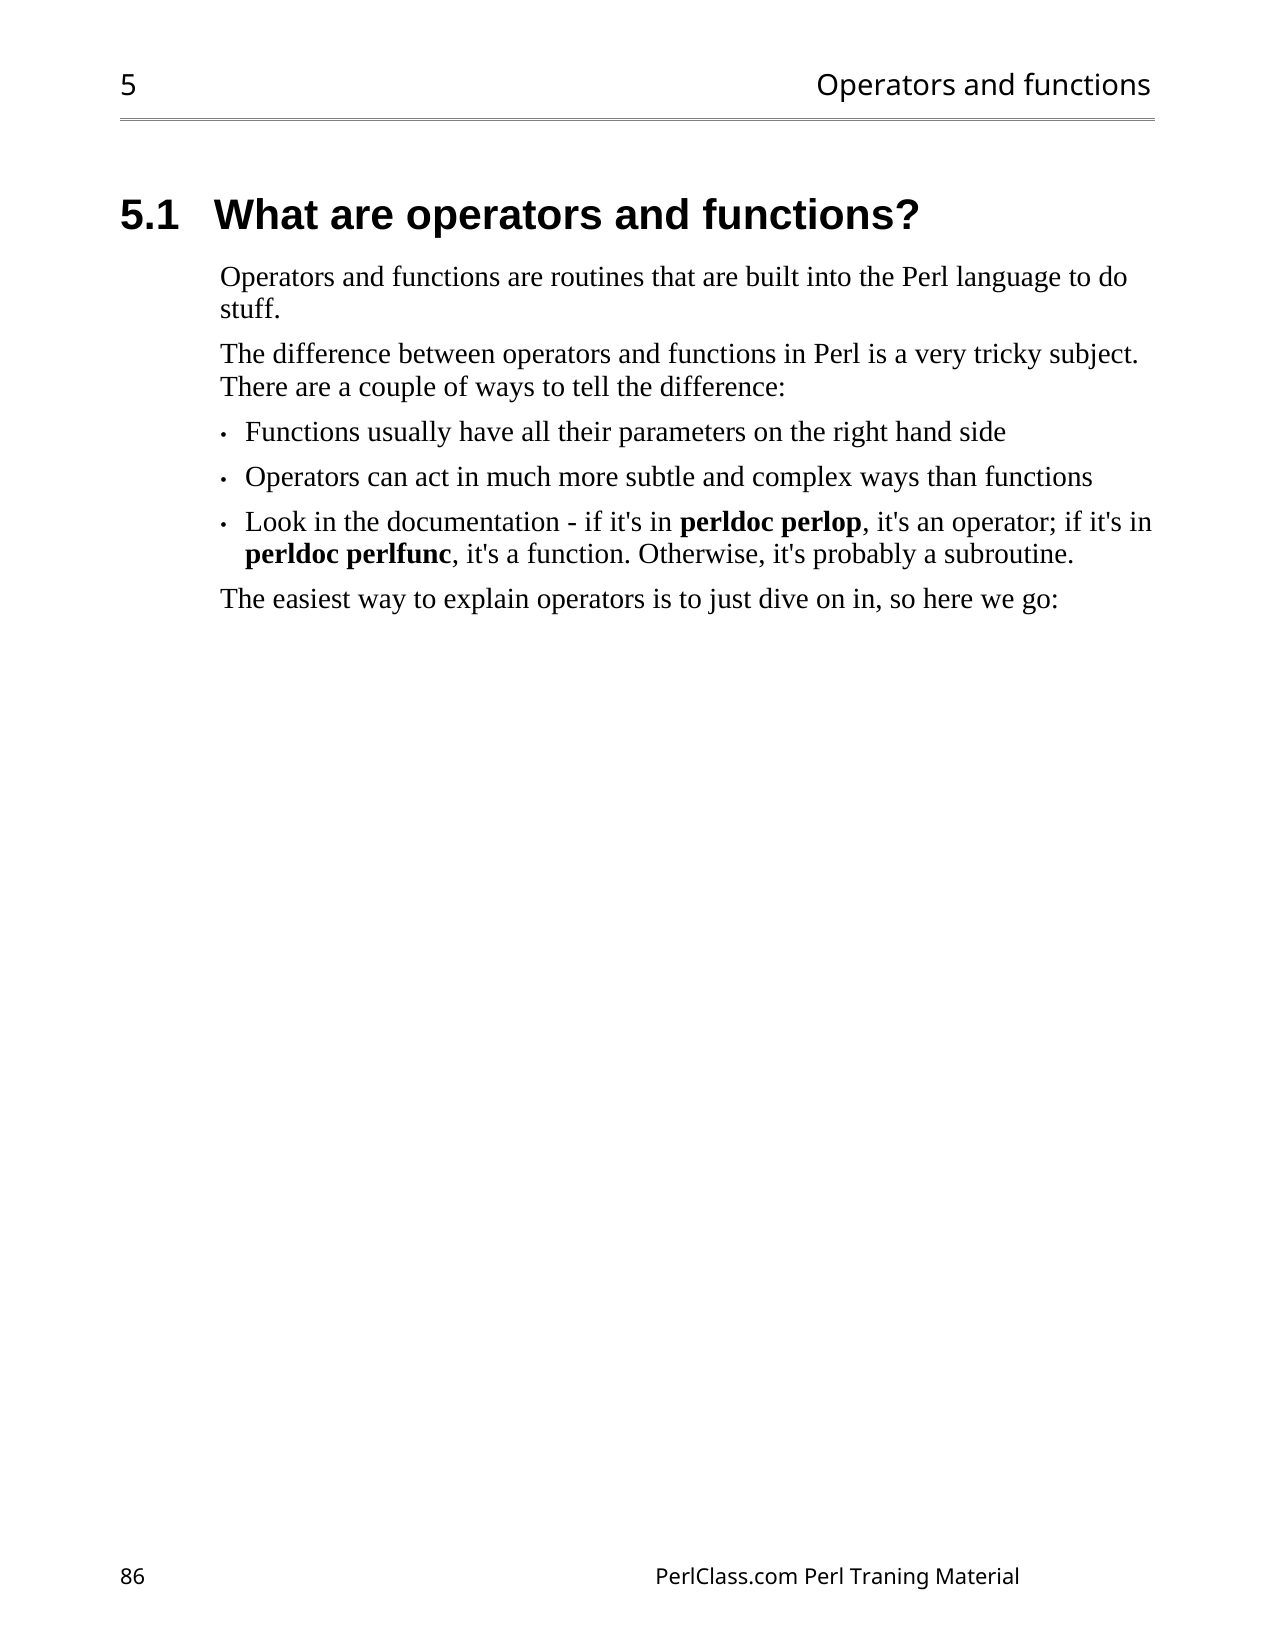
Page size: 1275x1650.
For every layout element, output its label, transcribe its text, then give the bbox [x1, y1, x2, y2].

text • Operators can act in much more subtle and complex ways than functions [220, 460, 1155, 492]
text Operators and functions are routines that are built into the Perl language to do stuff. [220, 260, 1155, 325]
subtitle What are operators and functions? [120, 182, 1155, 238]
text • Functions usually have all their parameters on the right hand side [220, 415, 1155, 447]
text • Look in the documentation - if it's in perldoc perlop, it's an operator; if it's in perldoc perlfunc, it's a function. Otherwise, it's probably a subroutine. [220, 505, 1155, 570]
text The easiest way to explain operators is to just dive on in, so here we go: [220, 582, 1155, 615]
text The difference between operators and functions in Perl is a very tricky subject. There are a couple of ways to tell the difference: [220, 337, 1155, 402]
